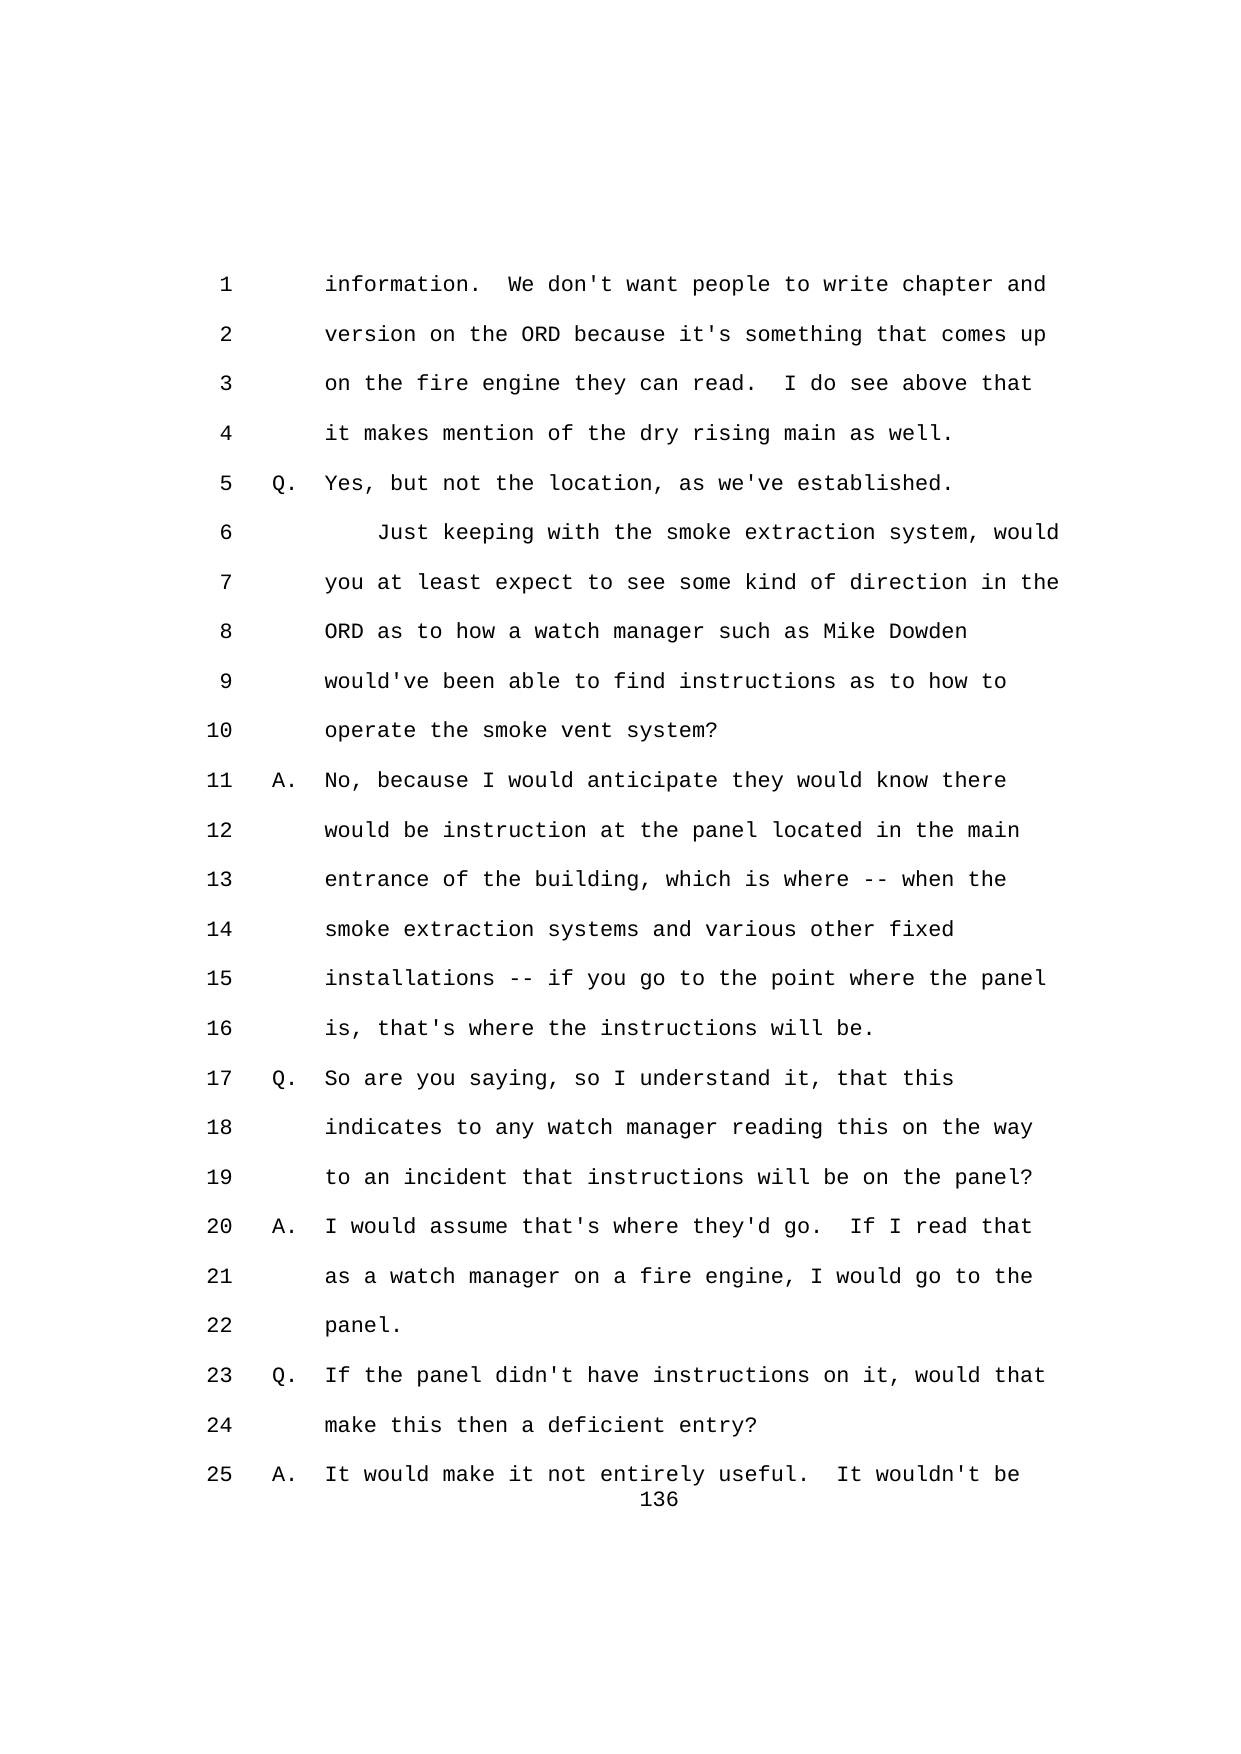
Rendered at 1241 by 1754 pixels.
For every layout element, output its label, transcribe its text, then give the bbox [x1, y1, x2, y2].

text 1 information. We don't want people to write chapter and [75, 273, 1165, 298]
text 136 [75, 1488, 1165, 1513]
text 6 Just keeping with the smoke extraction system, would [75, 521, 1165, 546]
text 20 A. I would assume that's where they'd go. If I read that [75, 1215, 1165, 1240]
text 18 indicates to any watch manager reading this on the way [75, 1116, 1165, 1141]
text 10 operate the smoke vent system? [75, 719, 1165, 744]
text 16 is, that's where the instructions will be. [75, 1017, 1165, 1042]
text 5 Q. Yes, but not the location, as we've established. [75, 472, 1165, 496]
text 12 would be instruction at the panel located in the main [75, 819, 1165, 843]
text 8 ORD as to how a watch manager such as Mike Dowden [75, 620, 1165, 645]
text 13 entrance of the building, which is where -- when the [75, 868, 1165, 893]
text 3 on the fire engine they can read. I do see above that [75, 372, 1165, 397]
text 21 as a watch manager on a fire engine, I would go to the [75, 1265, 1165, 1290]
text 14 smoke extraction systems and various other fixed [75, 918, 1165, 943]
text 17 Q. So are you saying, so I understand it, that this [75, 1067, 1165, 1091]
text 23 Q. If the panel didn't have instructions on it, would that [75, 1364, 1165, 1389]
text 11 A. No, because I would anticipate they would know there [75, 769, 1165, 794]
text 22 panel. [75, 1314, 1165, 1339]
text 4 it makes mention of the dry rising main as well. [75, 422, 1165, 447]
text 19 to an incident that instructions will be on the panel? [75, 1166, 1165, 1191]
text 2 version on the ORD because it's something that comes up [75, 323, 1165, 348]
text 15 installations -- if you go to the point where the panel [75, 967, 1165, 992]
text 25 A. It would make it not entirely useful. It wouldn't be [75, 1463, 1165, 1488]
text 24 make this then a deficient entry? [75, 1414, 1165, 1438]
text 7 you at least expect to see some kind of direction in the [75, 571, 1165, 596]
text 9 would've been able to find instructions as to how to [75, 670, 1165, 695]
